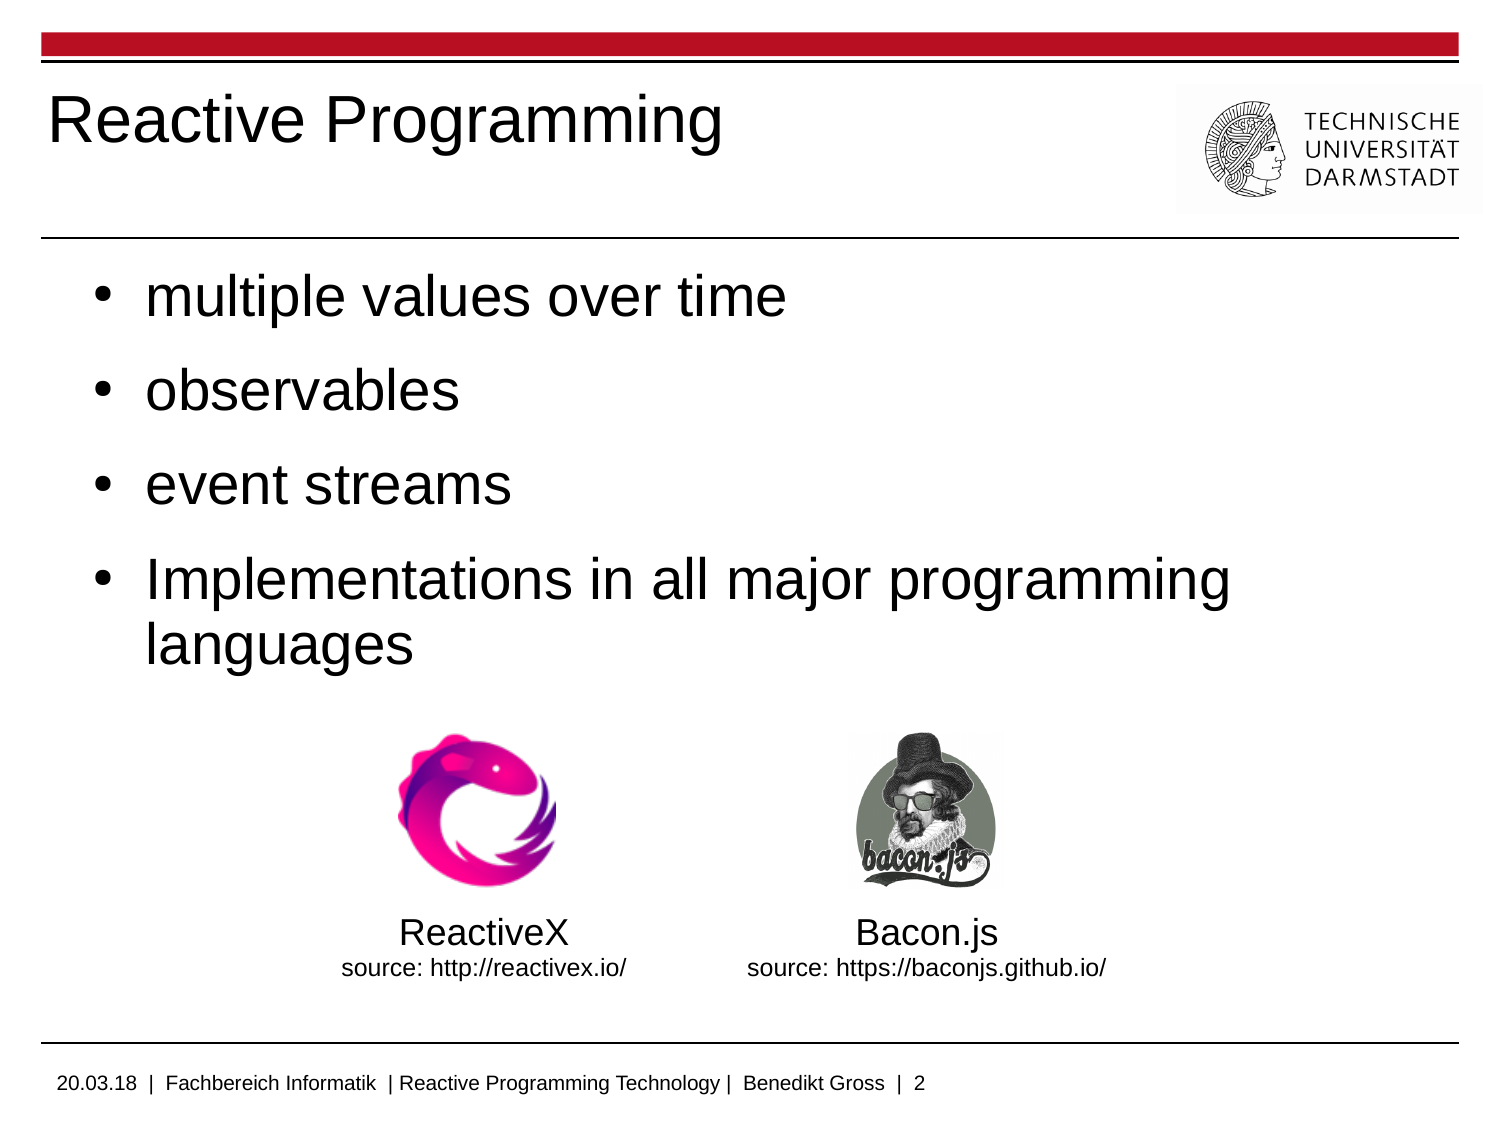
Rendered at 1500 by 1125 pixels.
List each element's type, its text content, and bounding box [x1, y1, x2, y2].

picture [398, 732, 556, 889]
text_box ReactiveX source: http://reactivex.io/ [318, 903, 650, 993]
title Reactive Programming [47, 71, 1137, 222]
list multiple values over time observables event streams Implementations in all major programming languages [75, 263, 1425, 916]
text_box Bacon.js source: https://baconjs.github.io/ [720, 903, 1134, 1017]
picture [847, 732, 1004, 889]
